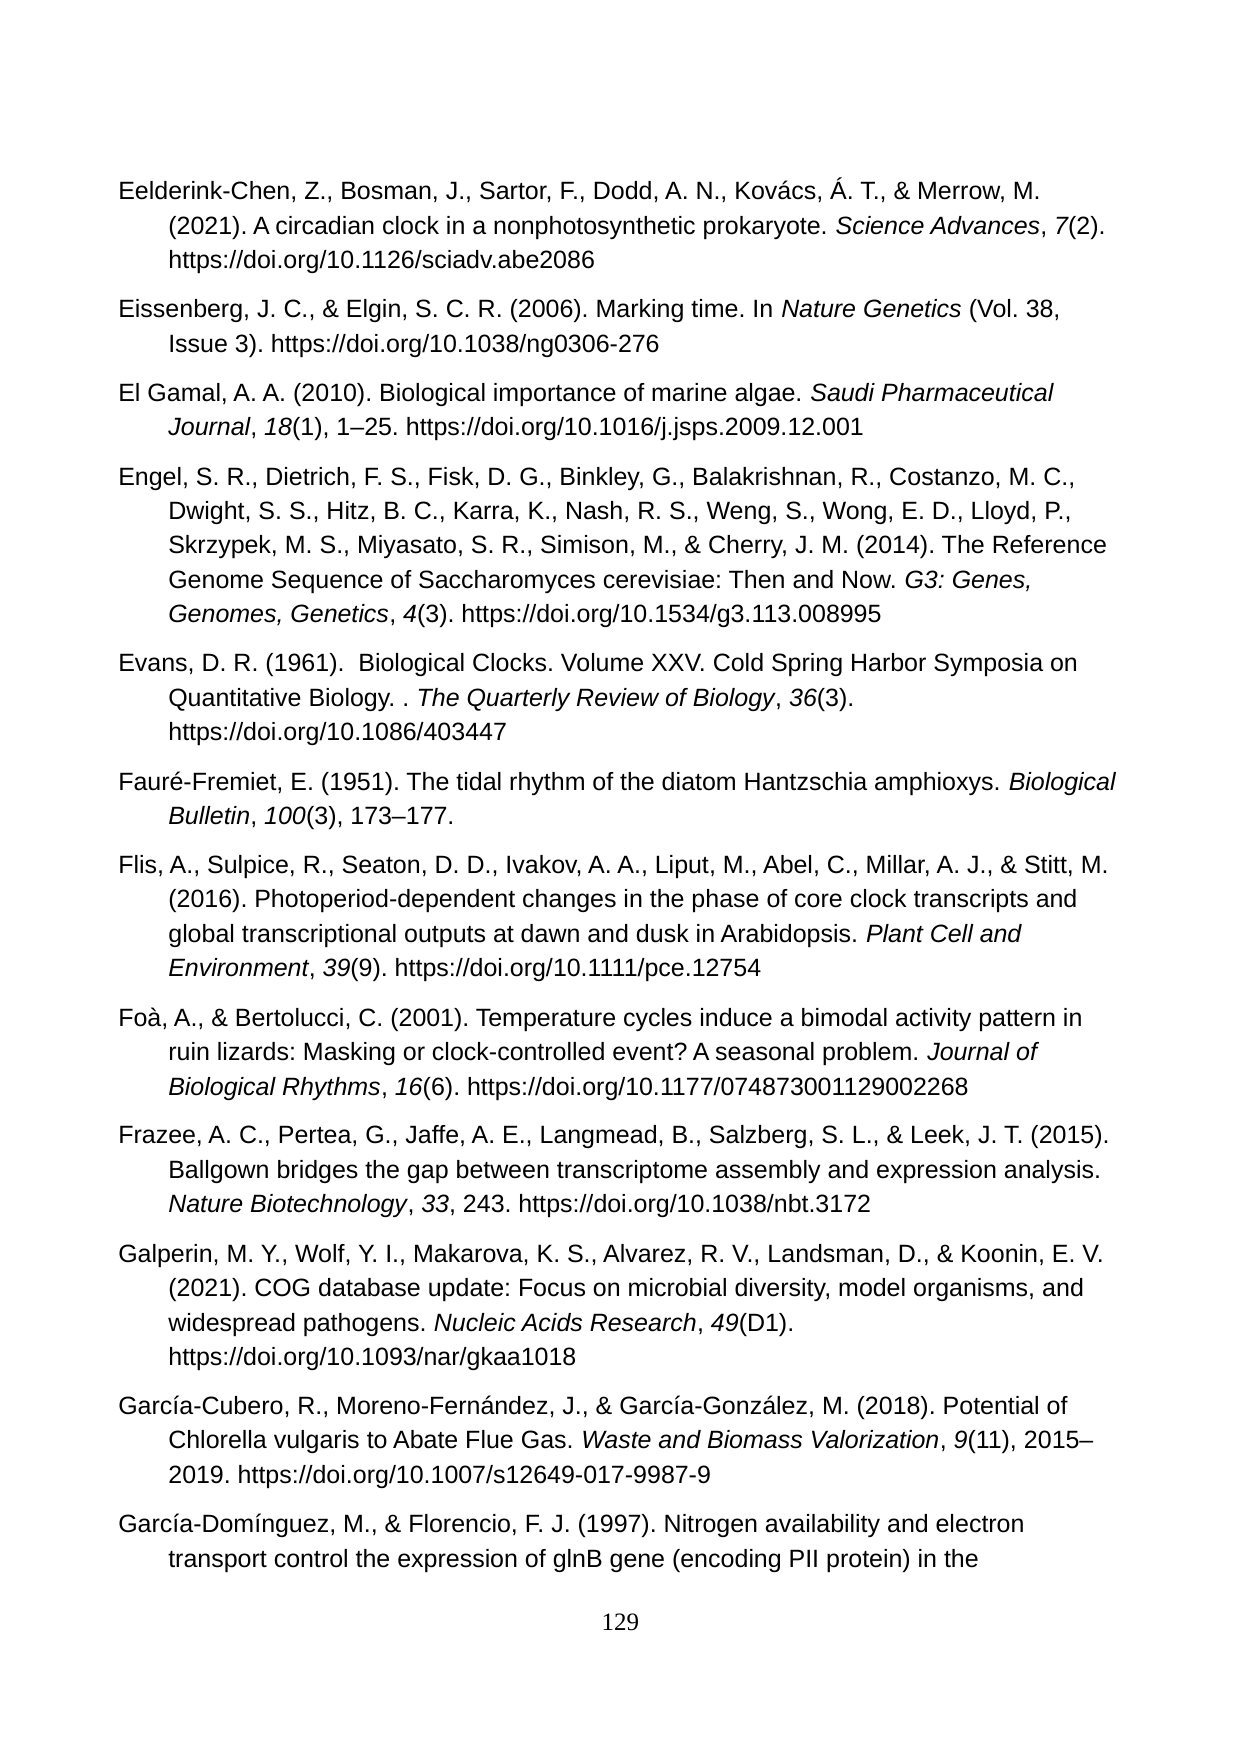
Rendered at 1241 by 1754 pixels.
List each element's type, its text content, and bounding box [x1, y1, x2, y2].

text El Gamal, A. A. (2010). Biological importance of marine algae. Saudi Pharmaceutical Journal, 18(1), 1–25. https://doi.org/10.1016/j.jsps.2009.12.001 [118, 378, 1122, 441]
text Eelderink-Chen, Z., Bosman, J., Sartor, F., Dodd, A. N., Kovács, Á. T., & Merrow, M. (2021). A circadian clock in a nonphotosynthetic prokaryote. Science Advances, 7(2). https://doi.org/10.1126/sciadv.abe2086 [118, 176, 1122, 274]
text Flis, A., Sulpice, R., Seaton, D. D., Ivakov, A. A., Liput, M., Abel, C., Millar, A. J., & Stitt, M. (2016). Photoperiod-dependent changes in the phase of core clock transcripts and global transcriptional outputs at dawn and dusk in Arabidopsis. Plant Cell and Environment, 39(9). https://doi.org/10.1111/pce.12754 [118, 850, 1122, 982]
text Galperin, M. Y., Wolf, Y. I., Makarova, K. S., Alvarez, R. V., Landsman, D., & Koonin, E. V. (2021). COG database update: Focus on microbial diversity, model organisms, and widespread pathogens. Nucleic Acids Research, 49(D1). https://doi.org/10.1093/nar/gkaa1018 [118, 1238, 1122, 1371]
text Frazee, A. C., Pertea, G., Jaffe, A. E., Langmead, B., Salzberg, S. L., & Leek, J. T. (2015). Ballgown bridges the gap between transcriptome assembly and expression analysis. Nature Biotechnology, 33, 243. https://doi.org/10.1038/nbt.3172 [118, 1121, 1122, 1218]
text García-Cubero, R., Moreno-Fernández, J., & García-González, M. (2018). Potential of Chlorella vulgaris to Abate Flue Gas. Waste and Biomass Valorization, 9(11), 2015–2019. https://doi.org/10.1007/s12649-017-9987-9 [118, 1391, 1122, 1489]
text Eissenberg, J. C., & Elgin, S. C. R. (2006). Marking time. In Nature Genetics (Vol. 38, Issue 3). https://doi.org/10.1038/ng0306-276 [118, 294, 1122, 358]
text Evans, D. R. (1961). Biological Clocks. Volume XXV. Cold Spring Harbor Symposia on Quantitative Biology. . The Quarterly Review of Biology, 36(3). https://doi.org/10.1086/403447 [118, 648, 1122, 746]
text Engel, S. R., Dietrich, F. S., Fisk, D. G., Binkley, G., Balakrishnan, R., Costanzo, M. C., Dwight, S. S., Hitz, B. C., Karra, K., Nash, R. S., Weng, S., Wong, E. D., Lloyd, P., Skrzypek, M. S., Miyasato, S. R., Simison, M., & Cherry, J. M. (2014). The Reference Genome Sequence of Saccharomyces cerevisiae: Then and Now. G3: Genes, Genomes, Genetics, 4(3). https://doi.org/10.1534/g3.113.008995 [118, 461, 1122, 628]
text Fauré-Fremiet, E. (1951). The tidal rhythm of the diatom Hantzschia amphioxys. Biological Bulletin, 100(3), 173–177. [118, 766, 1122, 830]
text García-Domínguez, M., & Florencio, F. J. (1997). Nitrogen availability and electron transport control the expression of glnB gene (encoding PII protein) in the [118, 1509, 1122, 1572]
text Foà, A., & Bertolucci, C. (2001). Temperature cycles induce a bimodal activity pattern in ruin lizards: Masking or clock-controlled event? A seasonal problem. Journal of Biological Rhythms, 16(6). https://doi.org/10.1177/074873001129002268 [118, 1002, 1122, 1100]
